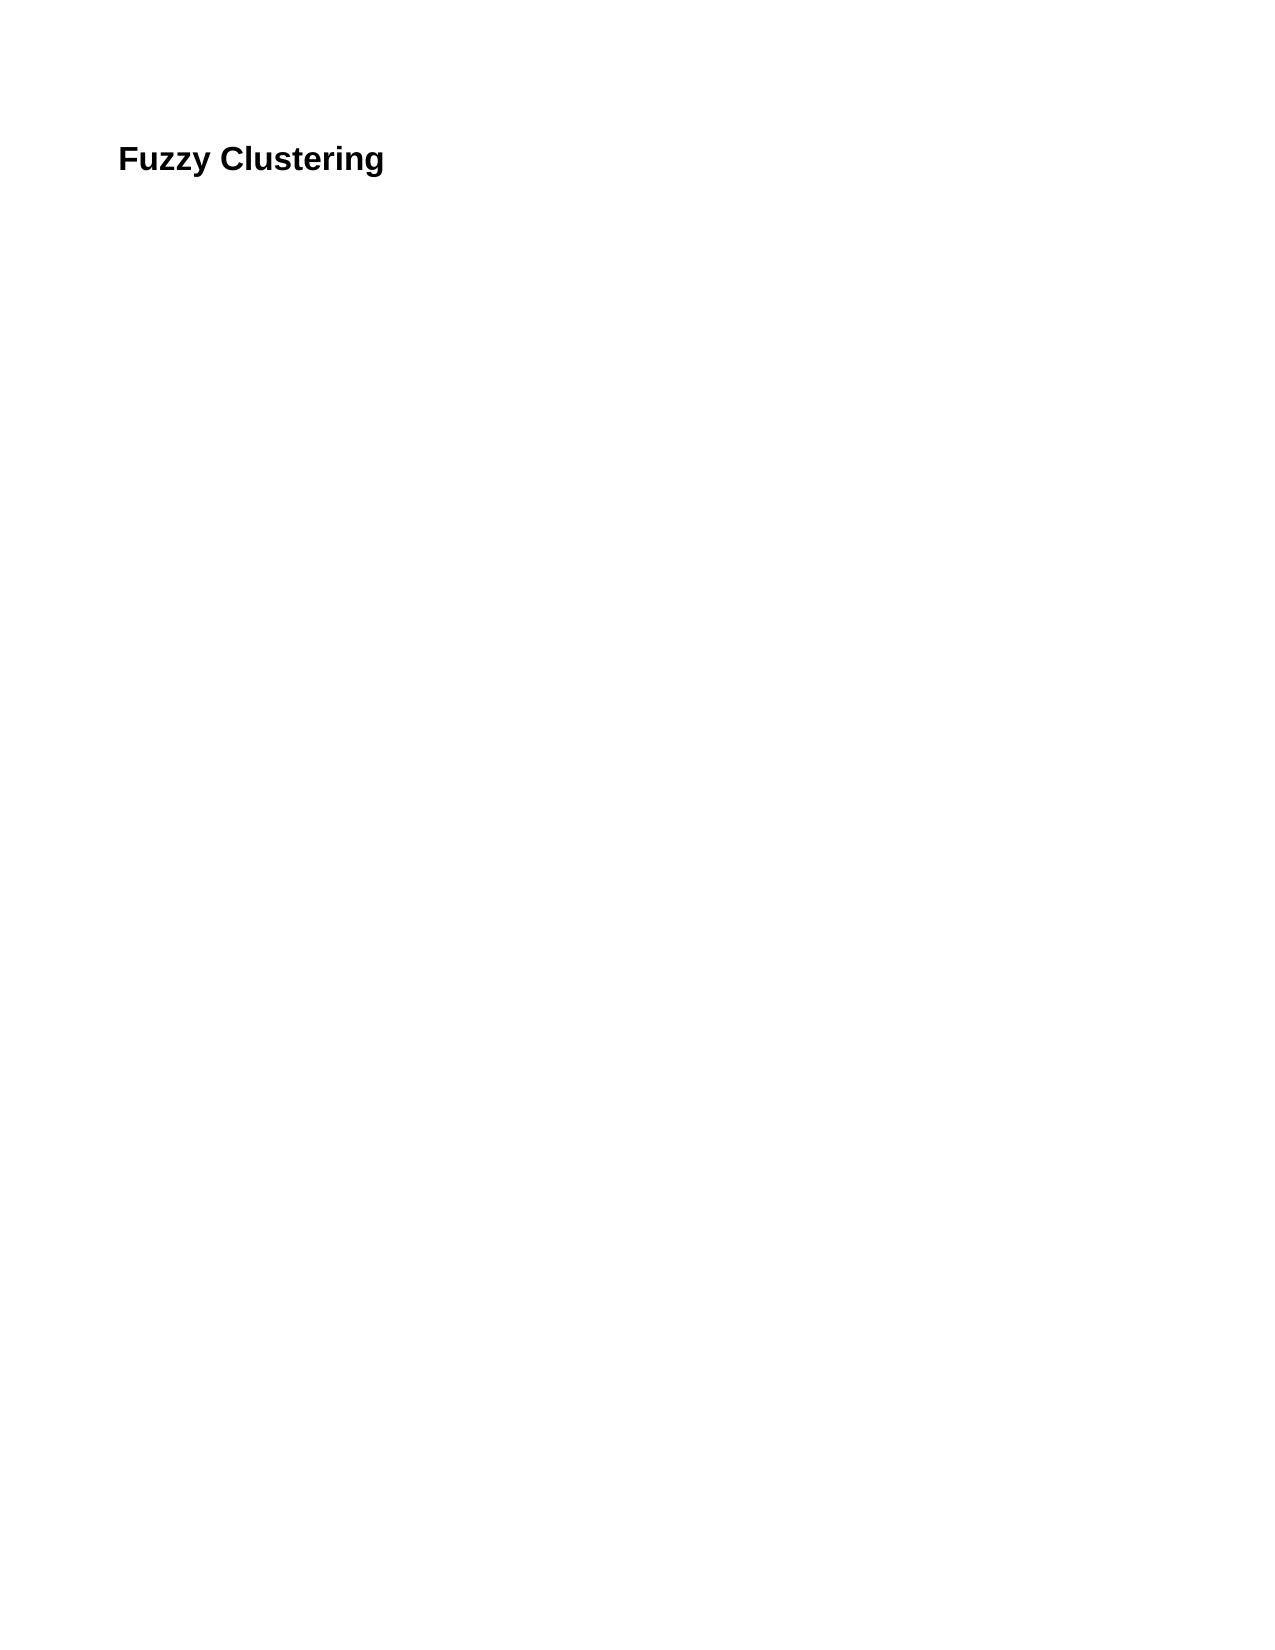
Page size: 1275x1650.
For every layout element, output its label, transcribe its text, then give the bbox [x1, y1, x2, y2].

subtitle Fuzzy Clustering [118, 139, 1157, 177]
